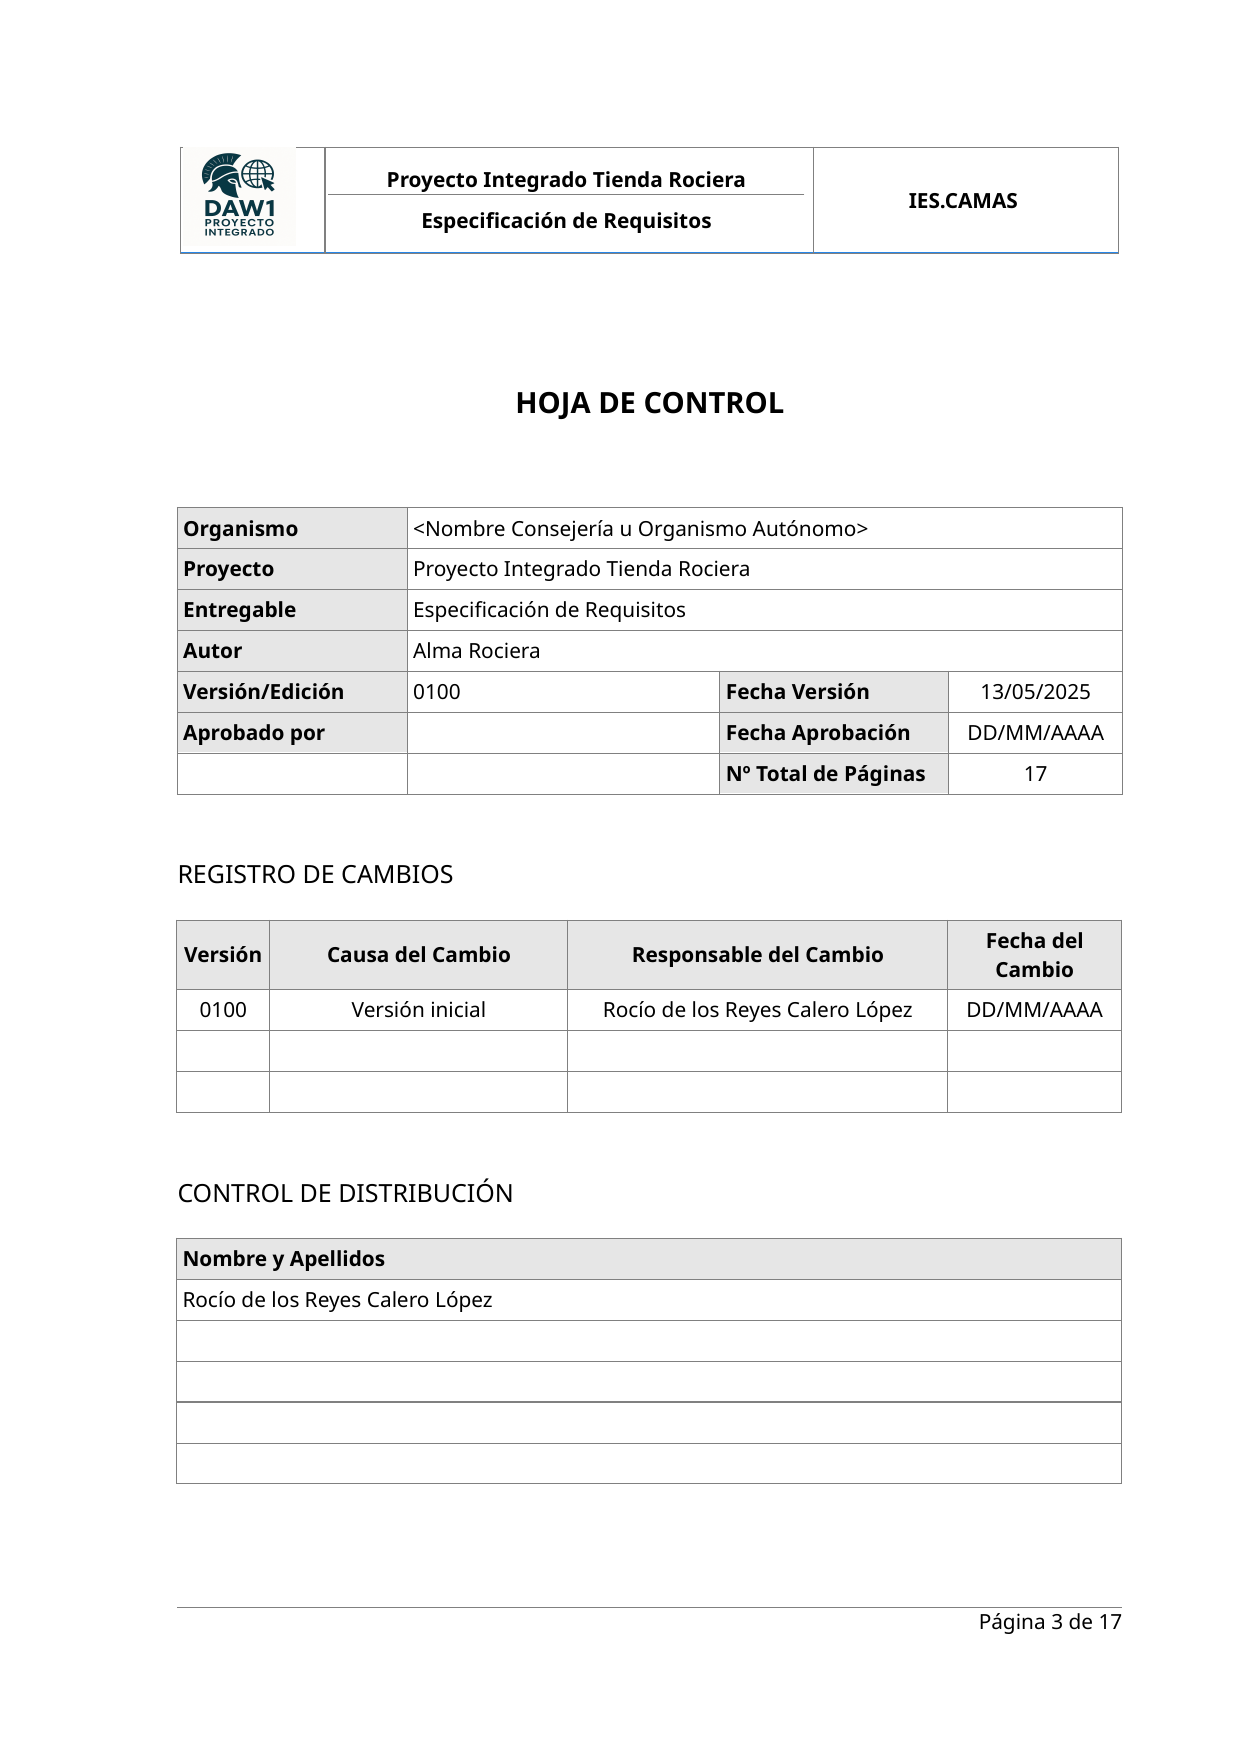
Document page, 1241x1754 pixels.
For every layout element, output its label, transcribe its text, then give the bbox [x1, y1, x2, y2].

table_cell [568, 1031, 947, 1071]
table_cell Alma Rociera [408, 631, 1122, 671]
table_cell Fecha Versión [720, 672, 948, 712]
table_cell [177, 1072, 269, 1112]
table_cell 0100 [408, 672, 719, 712]
table_cell Nº Total de Páginas [720, 754, 948, 793]
table_header Responsable del Cambio [568, 921, 947, 989]
table_cell [270, 1031, 567, 1071]
table_cell 0100 [177, 990, 269, 1030]
table_header Fecha del Cambio [948, 921, 1121, 989]
text REGISTRO DE CAMBIOS [177, 857, 1122, 891]
table_cell Aprobado por [178, 713, 407, 752]
table_cell [177, 1321, 1121, 1361]
table_cell DD/MM/AAAA [948, 990, 1121, 1030]
table_cell DD/MM/AAAA [949, 713, 1122, 752]
table_cell [270, 1072, 567, 1112]
table_cell Especificación de Requisitos [408, 590, 1122, 630]
table_cell 14 [949, 754, 1122, 793]
table_cell Rocío de los Reyes Calero López [177, 1280, 1121, 1319]
text CONTROL DE DISTRIBUCIÓN [177, 1175, 1122, 1209]
table_cell [178, 754, 407, 793]
table_cell Proyecto Integrado Tienda Rociera [408, 549, 1122, 589]
table_cell [177, 1031, 269, 1071]
text HOJA DE CONTROL [177, 382, 1122, 422]
table_cell [177, 1362, 1121, 1401]
table_cell [408, 754, 719, 793]
table_cell [948, 1072, 1121, 1112]
table_header Causa del Cambio [270, 921, 567, 989]
table_cell [948, 1031, 1121, 1071]
table_cell Proyecto [178, 549, 407, 589]
table_cell [177, 1444, 1121, 1483]
table_cell [177, 1403, 1121, 1442]
table_cell Rocío de los Reyes Calero López [568, 990, 947, 1030]
table_cell Entregable [178, 590, 407, 630]
table_cell [568, 1072, 947, 1112]
table_cell Versión inicial [270, 990, 567, 1030]
table_cell 13/05/2025 [949, 672, 1122, 712]
table_header Nombre y Apellidos [177, 1239, 1121, 1279]
table_header Organismo [178, 508, 407, 548]
table_header Versión [177, 921, 269, 989]
table_header <Nombre Consejería u Organismo Autónomo> [408, 508, 1122, 548]
table_cell Fecha Aprobación [720, 713, 948, 752]
table_cell Versión/Edición [178, 672, 407, 712]
table_cell Autor [178, 631, 407, 671]
table_cell [408, 713, 719, 752]
picture [183, 147, 296, 246]
